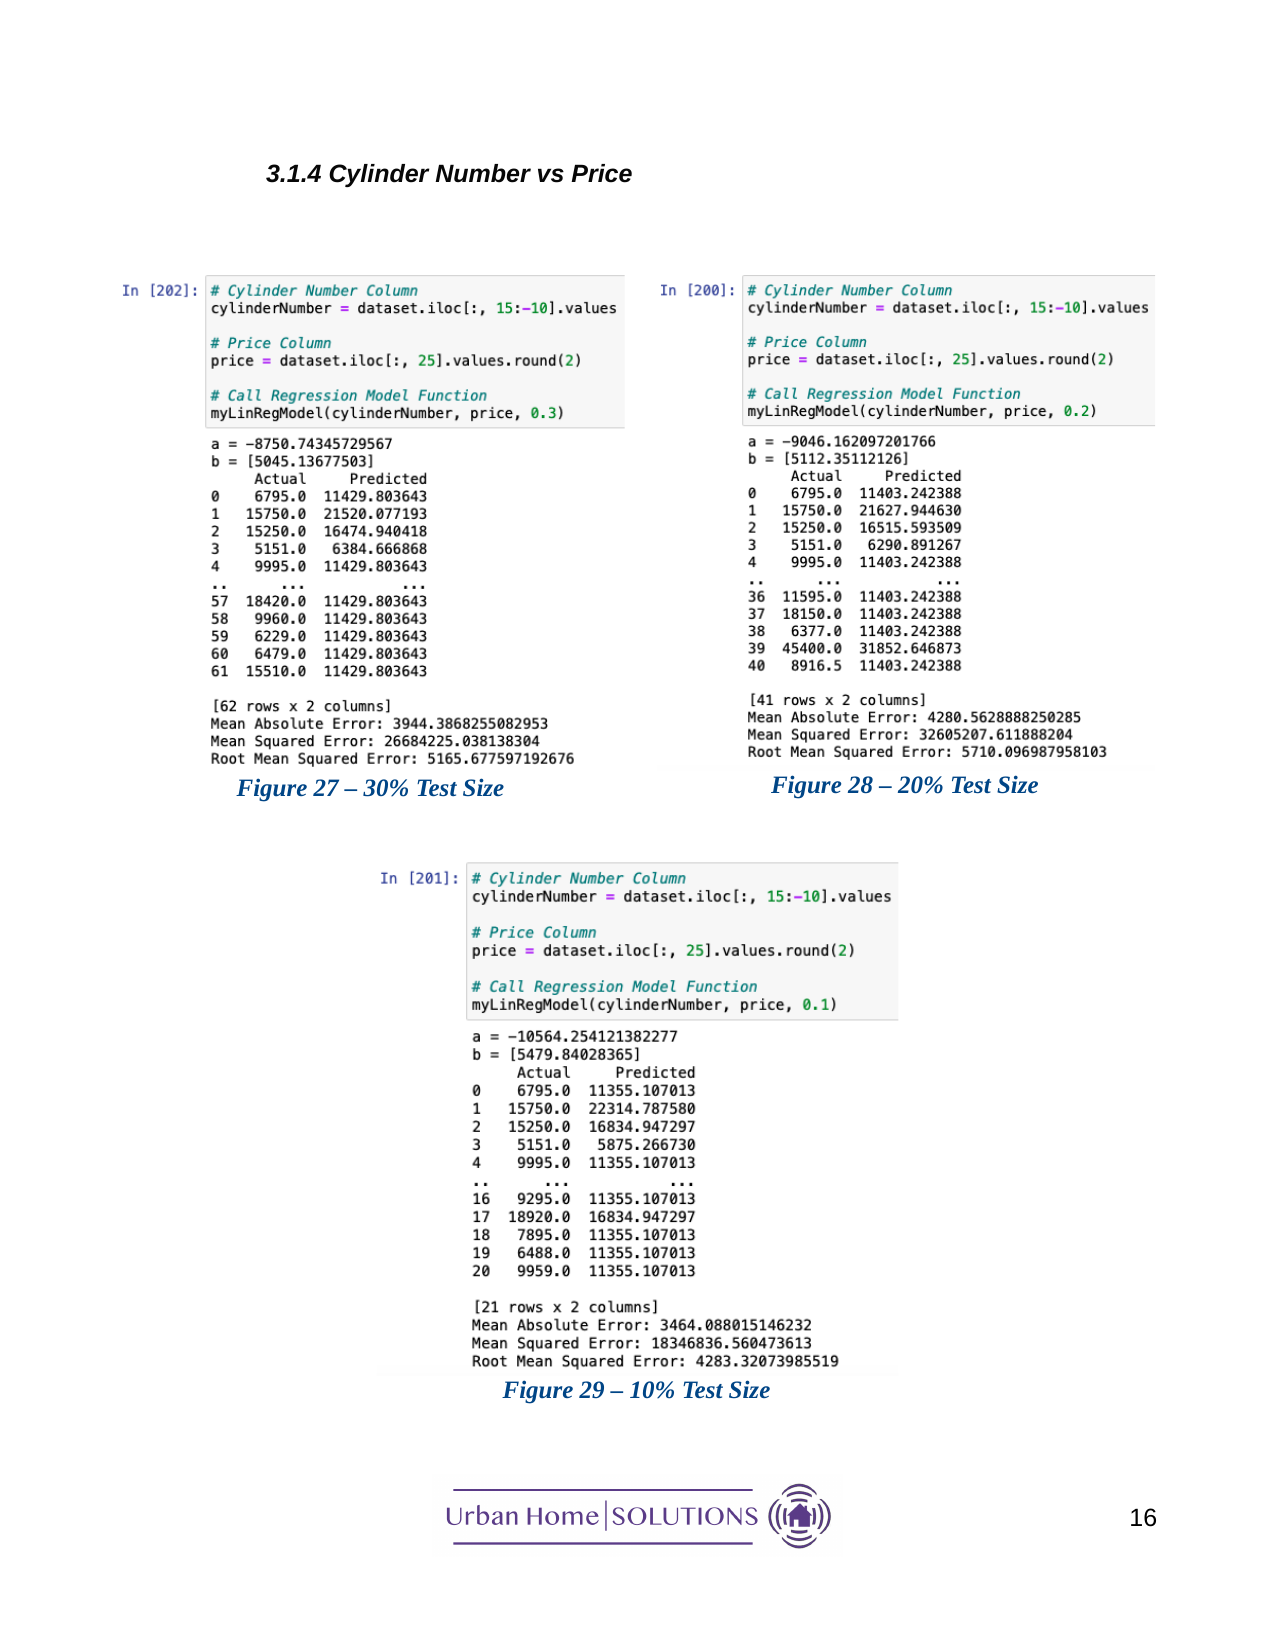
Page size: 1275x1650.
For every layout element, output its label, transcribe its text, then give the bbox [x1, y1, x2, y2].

text Figure 29 – 10% Test Size [377, 1376, 898, 1404]
subtitle 3.1.4 Cylinder Number vs Price [266, 159, 1157, 188]
text Figure 27 – 30% Test Size [118, 774, 625, 802]
picture [656, 271, 1156, 771]
picture [118, 270, 625, 774]
picture [376, 856, 899, 1376]
text Figure 28 – 20% Test Size [657, 771, 1155, 799]
picture [432, 1474, 844, 1557]
